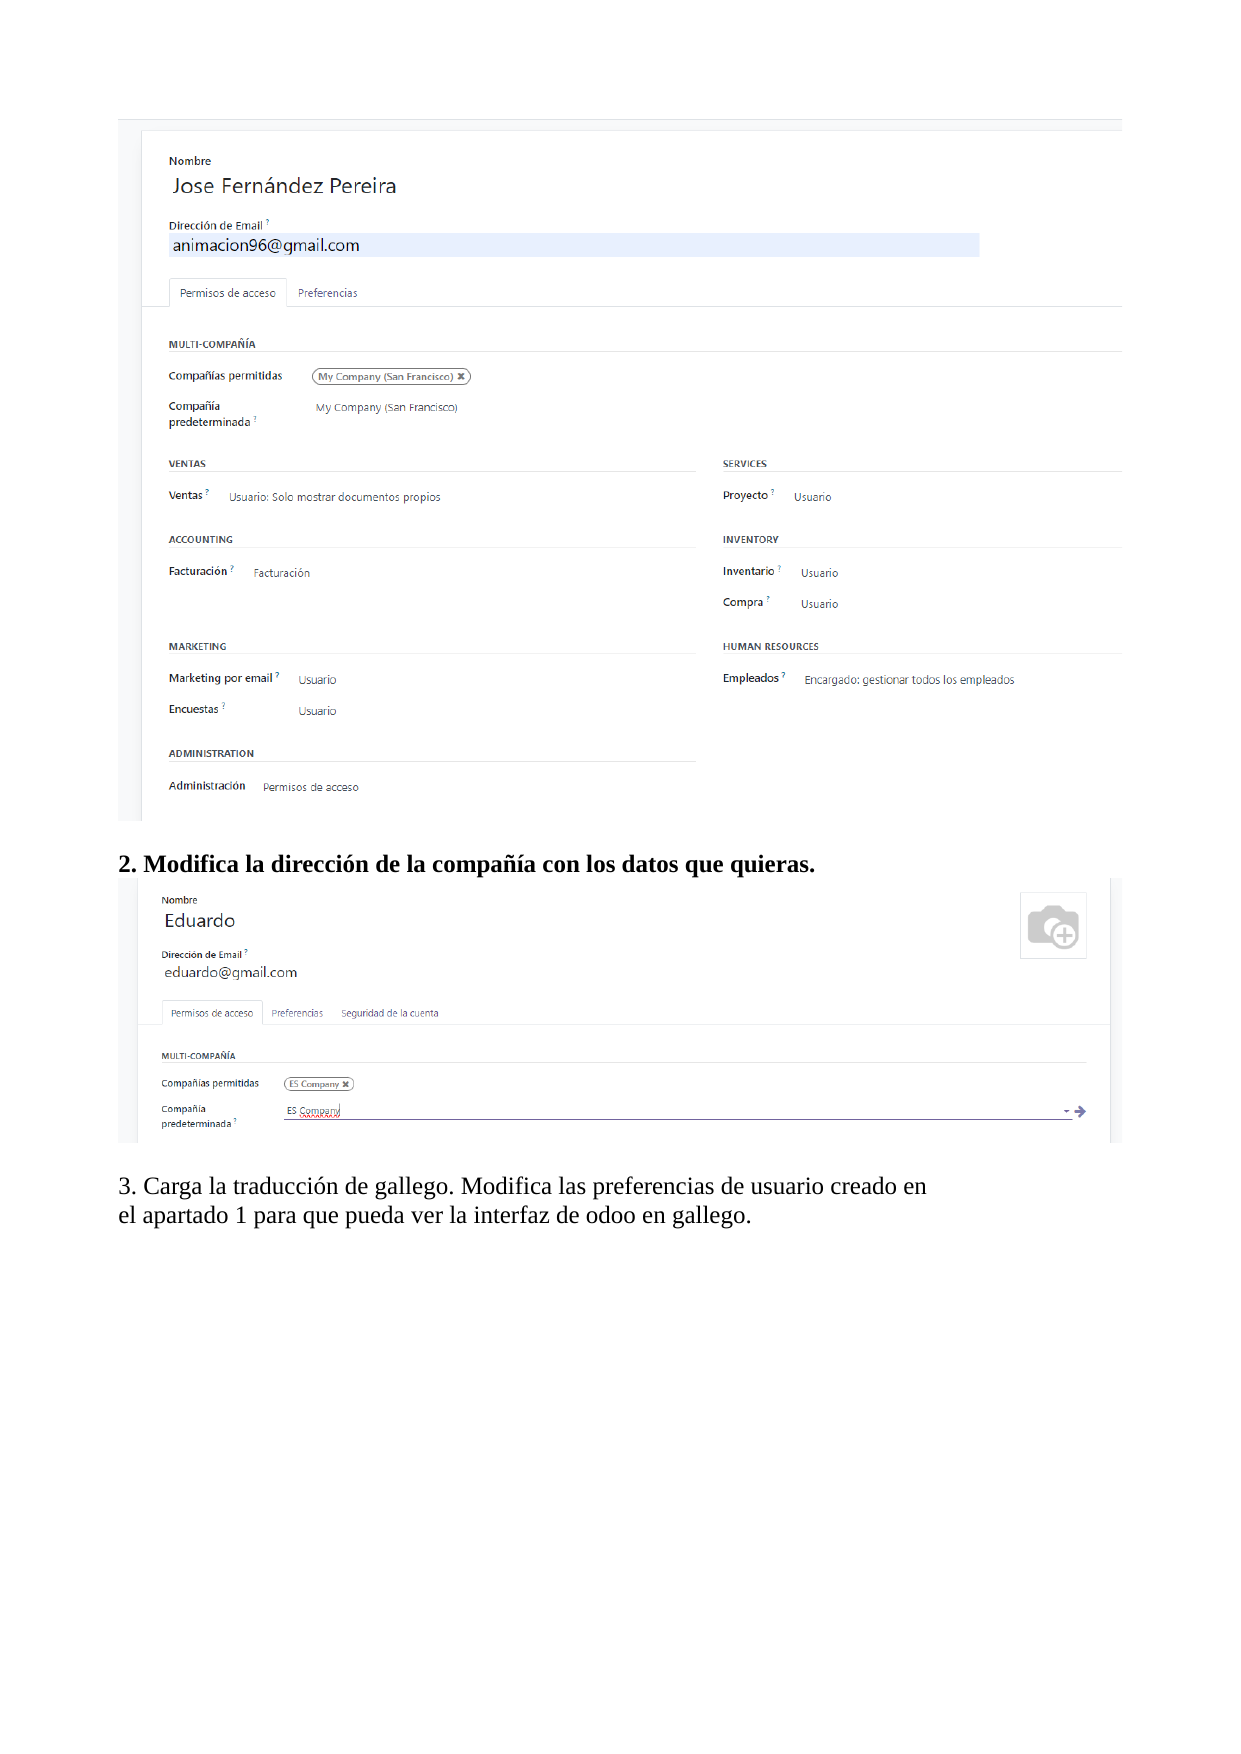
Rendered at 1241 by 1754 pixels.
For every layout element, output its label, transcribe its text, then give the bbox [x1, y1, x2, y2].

text 2. Modifica la dirección de la compañía con los datos que quieras. [118, 849, 1122, 878]
text el apartado 1 para que pueda ver la interfaz de odoo en gallego. [118, 1200, 1122, 1229]
text 3. Carga la traducción de gallego. Modifica las preferencias de usuario creado en [118, 1171, 1122, 1200]
picture [118, 878, 1123, 1143]
picture [118, 118, 1123, 821]
